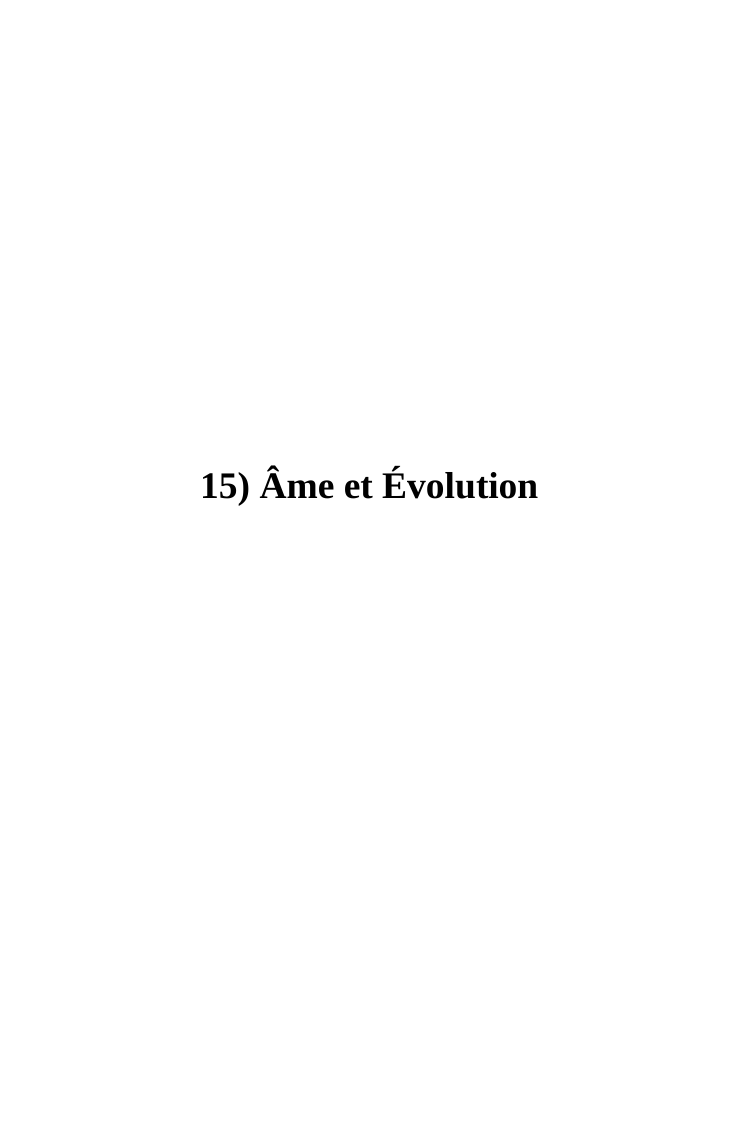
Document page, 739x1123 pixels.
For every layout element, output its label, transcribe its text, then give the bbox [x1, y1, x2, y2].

subtitle 15) Âme et Évolution [118, 463, 620, 506]
